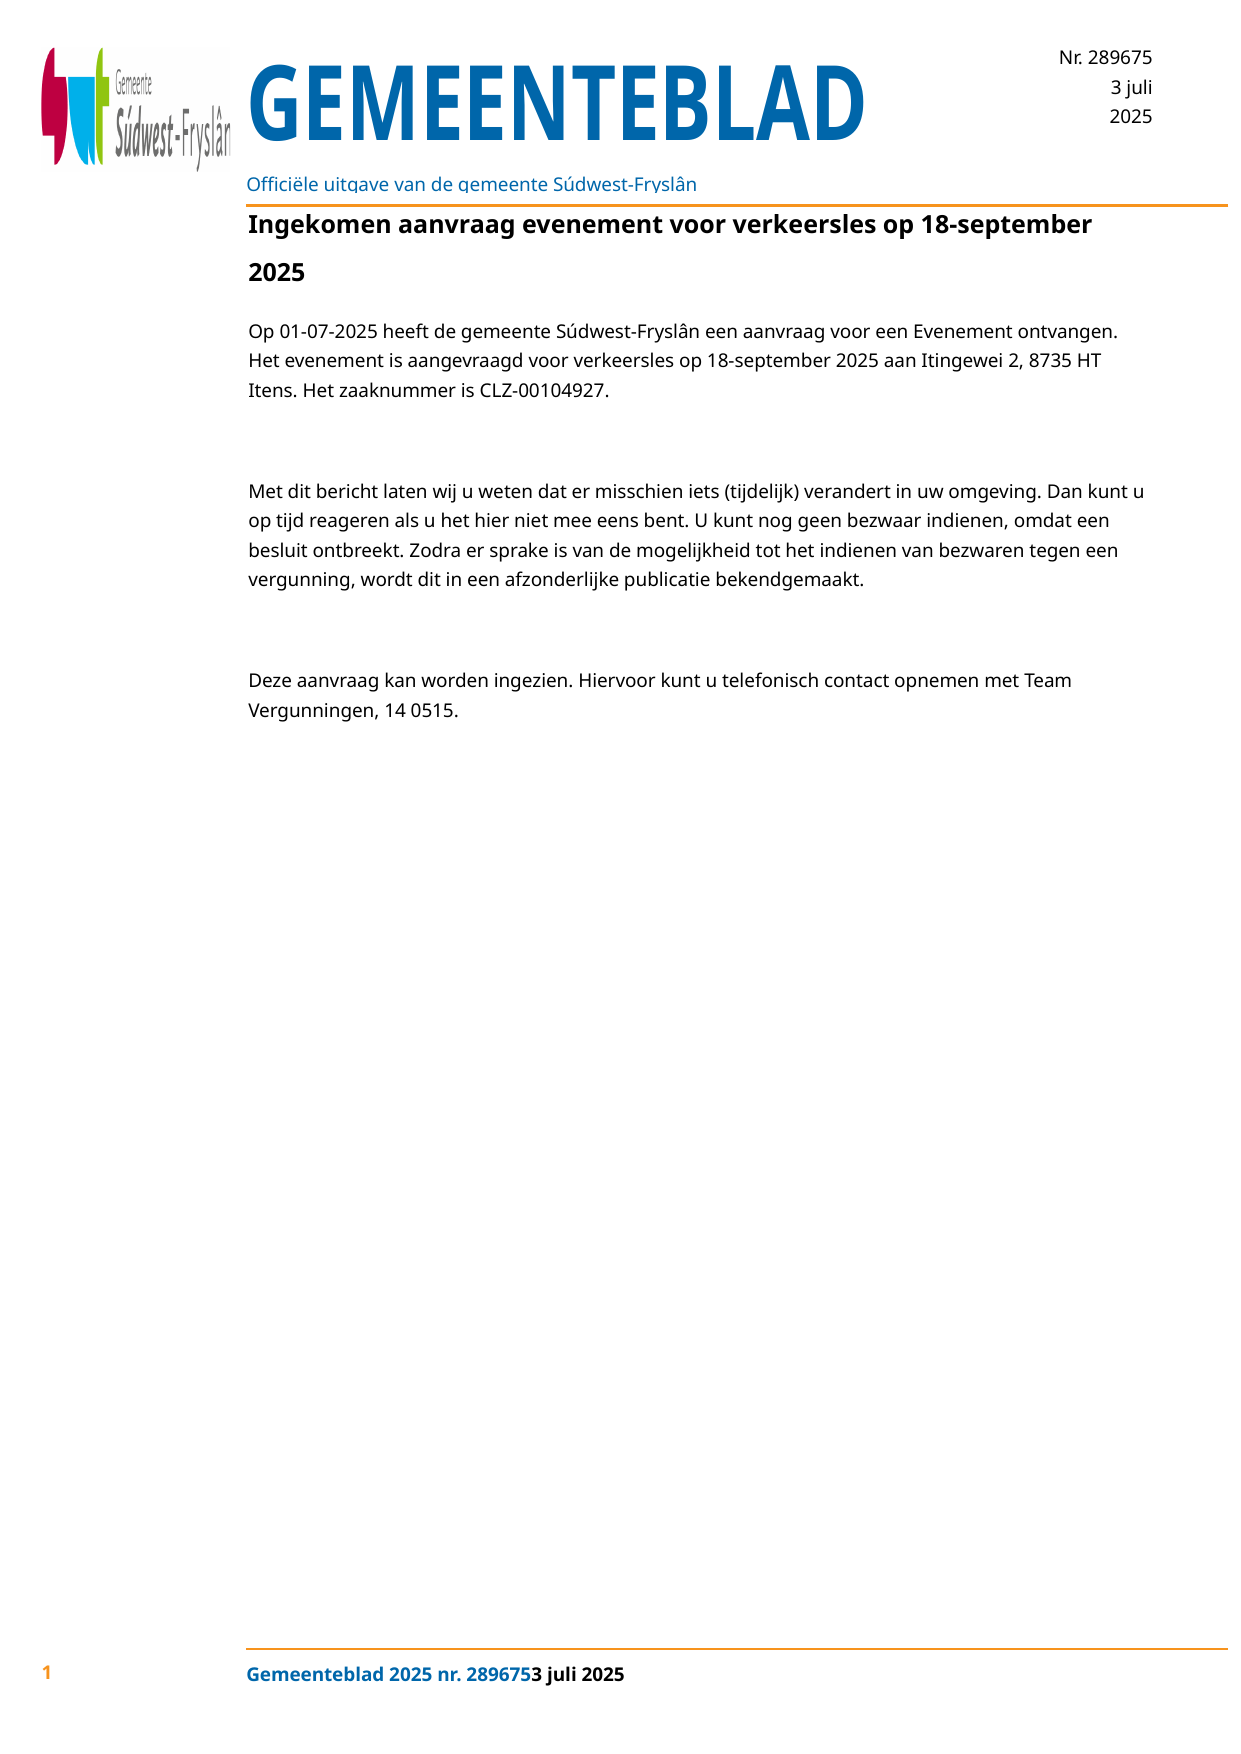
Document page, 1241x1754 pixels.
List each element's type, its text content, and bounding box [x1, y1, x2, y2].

text Met dit bericht laten wij u weten dat er misschien iets (tijdelijk) verandert in uw omgeving. Dan kunt u op tijd reageren als u het hier niet mee eens bent. U kunt nog geen bezwaar indienen, omdat een besluit ontbreekt. Zodra er sprake is van de mogelijkheid tot het indienen van bezwaren tegen een vergunning, wordt dit in een afzonderlijke publicatie bekendgemaakt. [248, 478, 1152, 592]
text Deze aanvraag kan worden ingezien. Hiervoor kunt u telefonisch contact opnemen met Team Vergunningen, 14 0515. [248, 667, 1152, 723]
text Op 01-07-2025 heeft de gemeente Súdwest-Fryslân een aanvraag voor een Evenement ontvangen. Het evenement is aangevraagd voor verkeersles op 18-september 2025 aan Itingewei 2, 8735 HT Itens. Het zaaknummer is CLZ-00104927. [248, 318, 1152, 403]
picture [41, 47, 231, 172]
text Ingekomen aanvraag evenement voor verkeersles op 18-september 2025 [248, 207, 1152, 288]
